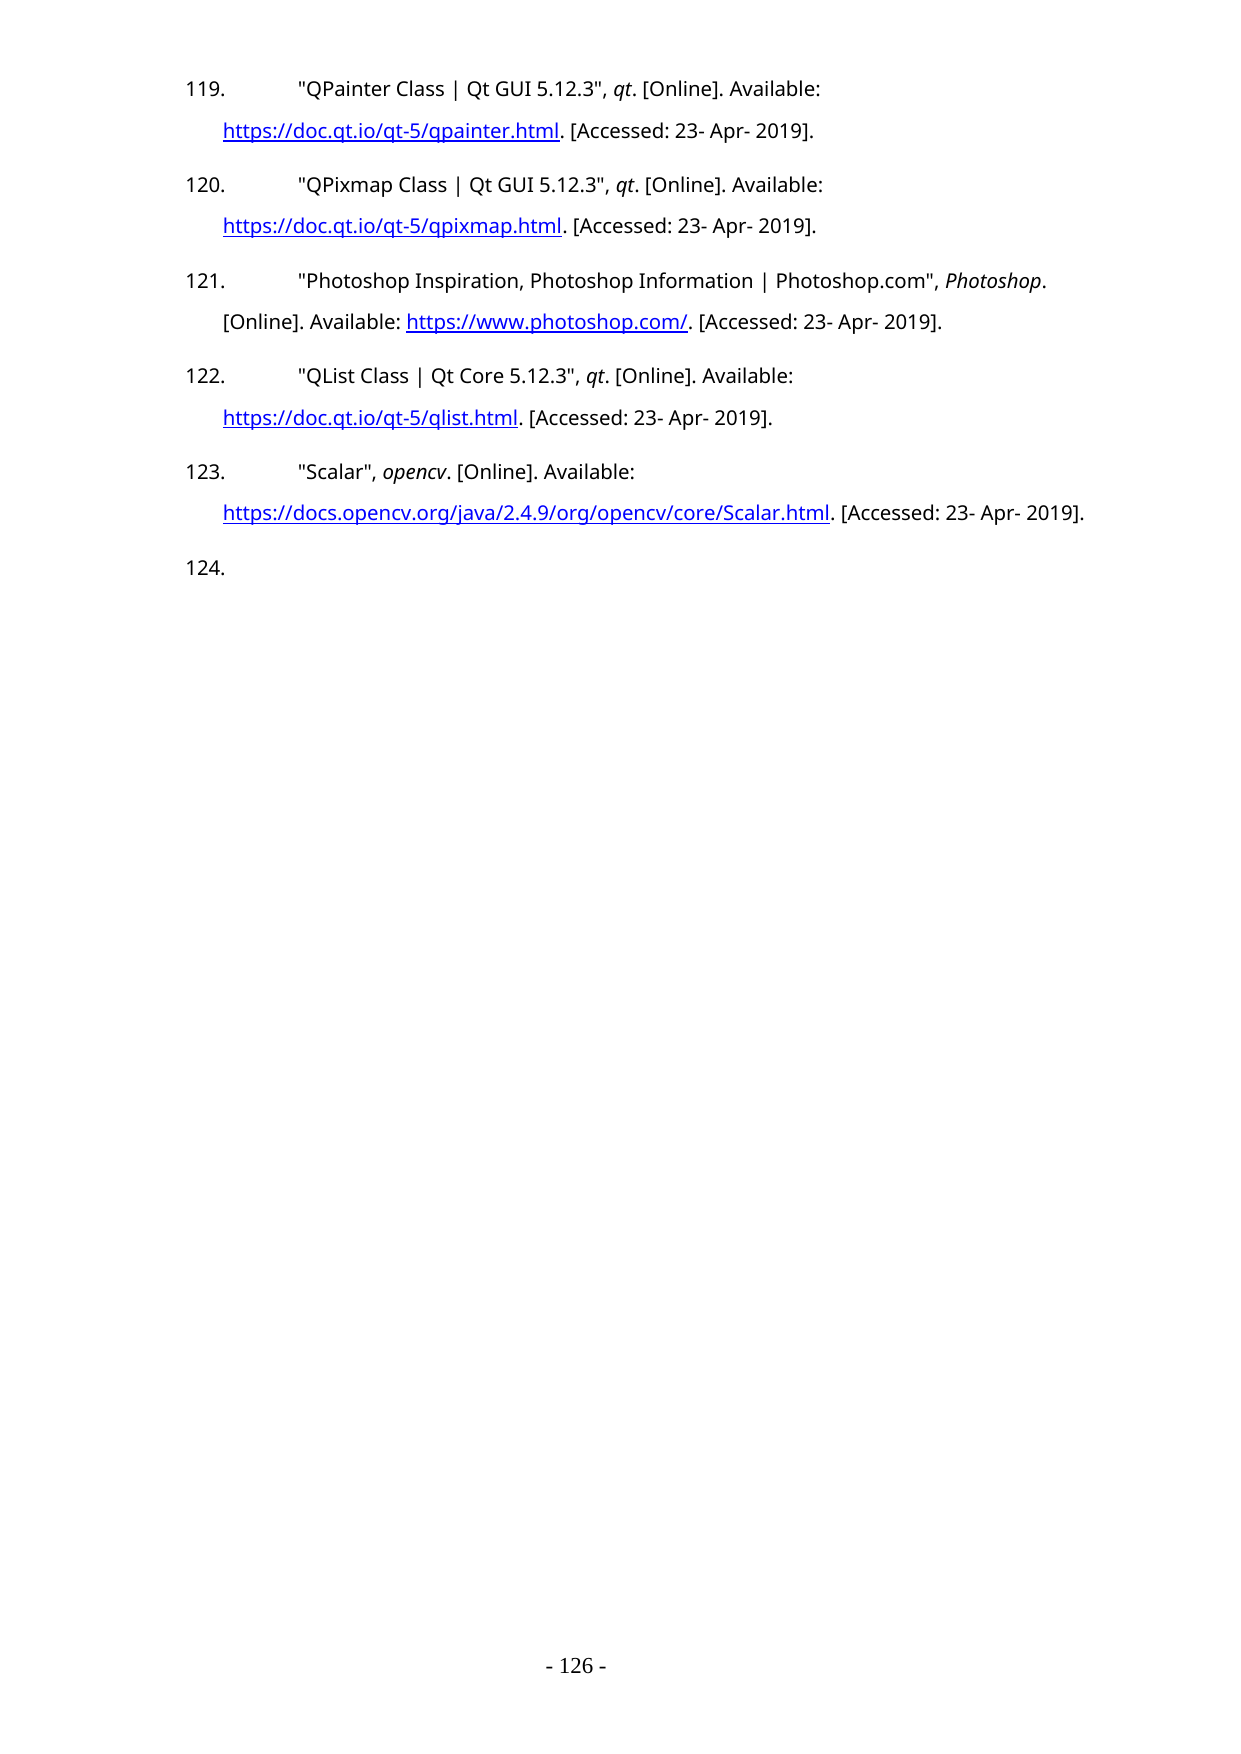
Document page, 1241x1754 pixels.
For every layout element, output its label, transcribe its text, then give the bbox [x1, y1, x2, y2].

list "Scalar", opencv. [Online]. Available: https://docs.opencv.org/java/2.4.9/org/opencv/core/Scalar.html. [Accessed: 23- Apr- 2019]. [185, 457, 1092, 527]
list "Photoshop Inspiration, Photoshop Information | Photoshop.com", Photoshop. [Online]. Available: https://www.photoshop.com/. [Accessed: 23- Apr- 2019]. [185, 266, 1092, 336]
list "QPixmap Class | Qt GUI 5.12.3", qt. [Online]. Available: https://doc.qt.io/qt-5/qpixmap.html. [Accessed: 23- Apr- 2019]. [185, 171, 1092, 240]
list "QList Class | Qt Core 5.12.3", qt. [Online]. Available: https://doc.qt.io/qt-5/qlist.html. [Accessed: 23- Apr- 2019]. [185, 362, 1092, 431]
list "QPainter Class | Qt GUI 5.12.3", qt. [Online]. Available: https://doc.qt.io/qt-5/qpainter.html. [Accessed: 23- Apr- 2019]. [185, 75, 1092, 144]
